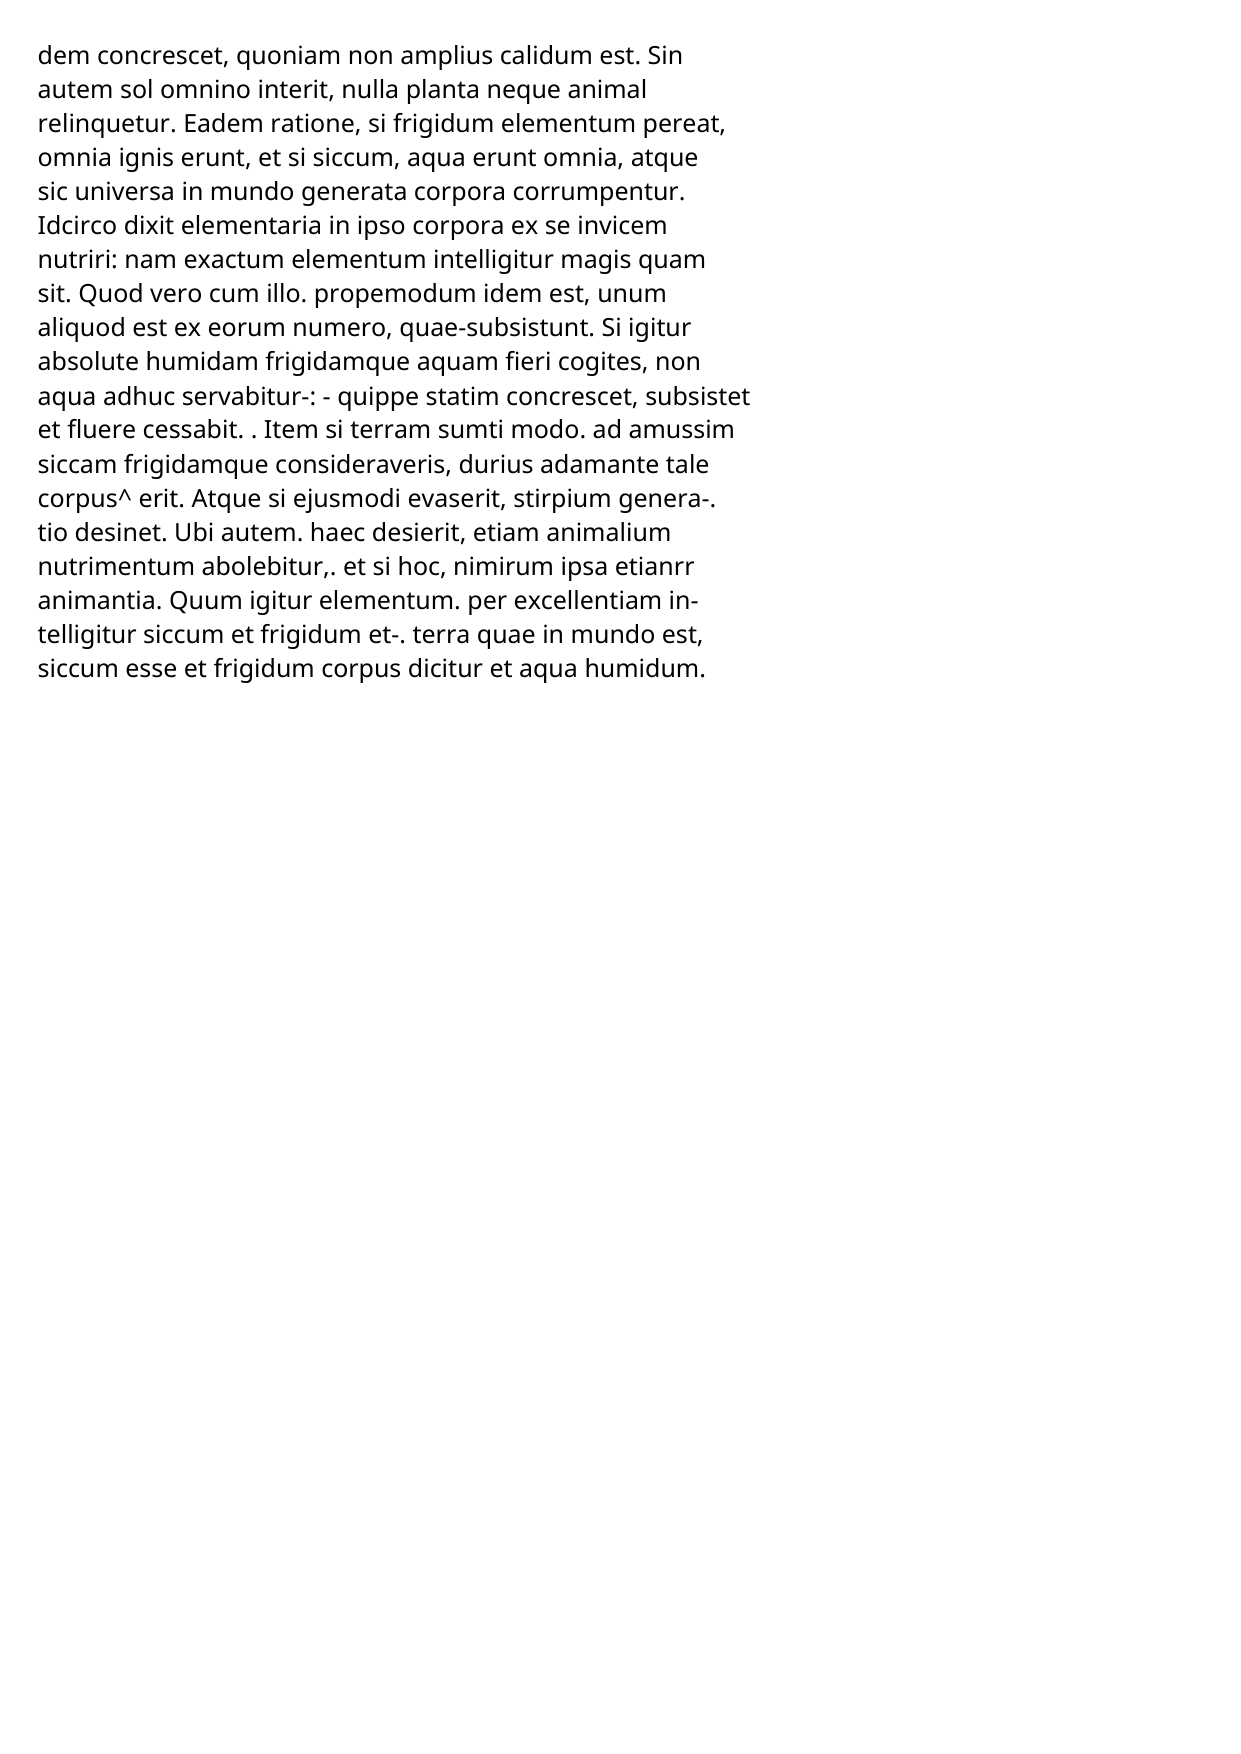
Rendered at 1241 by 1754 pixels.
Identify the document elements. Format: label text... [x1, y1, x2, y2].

text dem concrescet, quoniam non amplius calidum est. Sin autem sol omnino interit, nulla planta neque animal relinquetur. Eadem ratione, si frigidum elementum pereat, omnia ignis erunt, et si siccum, aqua erunt omnia, atque sic universa in mundo generata corpora corrumpentur. Idcirco dixit elementaria in ipso corpora ex se invicem nutriri: nam exactum elementum intelligitur magis quam sit. Quod vero cum illo. propemodum idem est, unum aliquod est ex eorum numero, quae-subsistunt. Si igitur absolute humidam frigidamque aquam fieri cogites, non aqua adhuc servabitur-: - quippe statim concrescet, subsistet et fluere cessabit. . Item si terram sumti modo. ad amussim siccam frigidamque consideraveris, durius adamante tale corpus^ erit. Atque si ejusmodi evaserit, stirpium genera-. tio desinet. Ubi autem. haec desierit, etiam animalium nutrimentum abolebitur,. et si hoc, nimirum ipsa etianrr animantia. Quum igitur elementum. per excellentiam in- telligitur siccum et frigidum et-. terra quae in mundo est, siccum esse et frigidum corpus dicitur et aqua humidum. [37, 37, 1203, 685]
